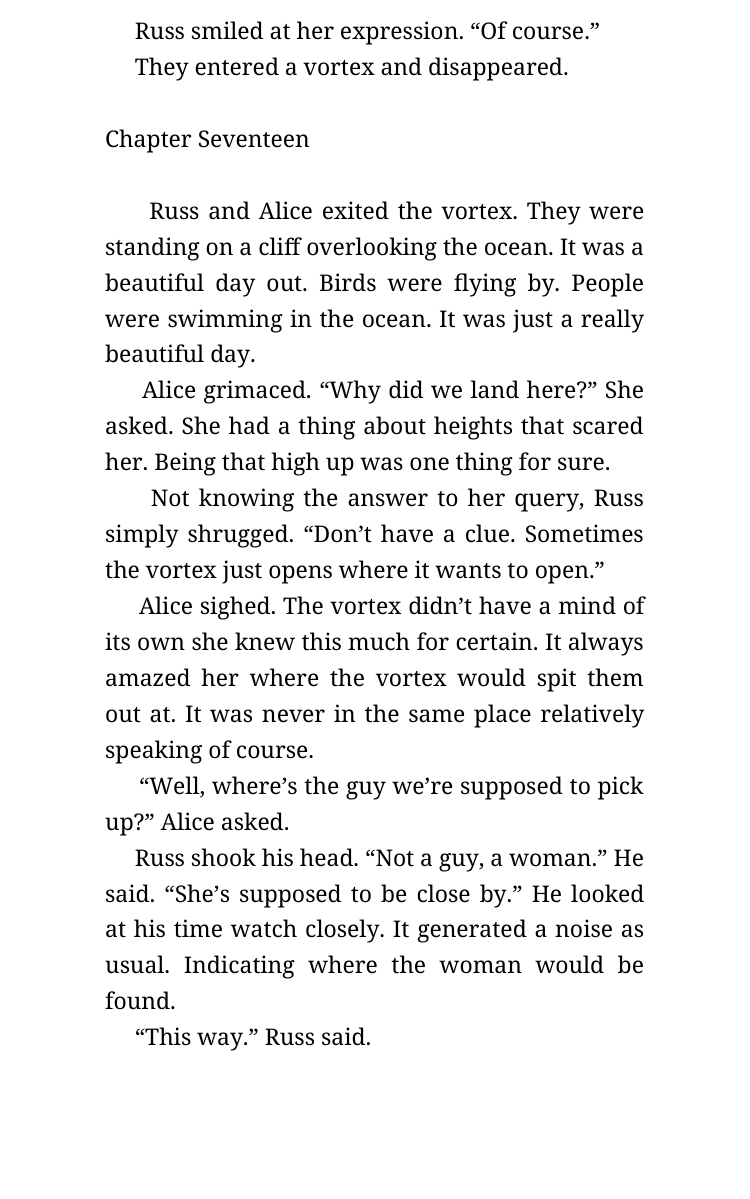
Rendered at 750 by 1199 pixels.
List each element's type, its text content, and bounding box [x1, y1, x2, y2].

text Russ shook his head. “Not a guy, a woman.” He said. “She’s supposed to be close by.” He looked at his time watch closely. It generated a noise as usual. Indicating where the woman would be found. [105, 842, 645, 1017]
text “This way.” Russ said. [105, 1021, 645, 1052]
text Alice sighed. The vortex didn’t have a mind of its own she knew this much for certain. It always amazed her where the vortex would spit them out at. It was never in the same place relatively speaking of course. [105, 590, 645, 765]
text They entered a vortex and disappeared. [105, 51, 645, 82]
text Alice grimaced. “Why did we land here?” She asked. She had a thing about heights that scared her. Being that high up was one thing for sure. [105, 374, 645, 477]
text Chapter Seventeen [105, 123, 645, 154]
text Not knowing the answer to her query, Russ simply shrugged. “Don’t have a clue. Sometimes the vortex just opens where it wants to open.” [105, 482, 645, 585]
text Russ smiled at her expression. “Of course.” [105, 15, 645, 46]
text “Well, where’s the guy we’re supposed to pick up?” Alice asked. [105, 770, 645, 837]
text Russ and Alice exited the vortex. They were standing on a cliff overlooking the ocean. It was a beautiful day out. Birds were flying by. People were swimming in the ocean. It was just a really beautiful day. [105, 195, 645, 370]
